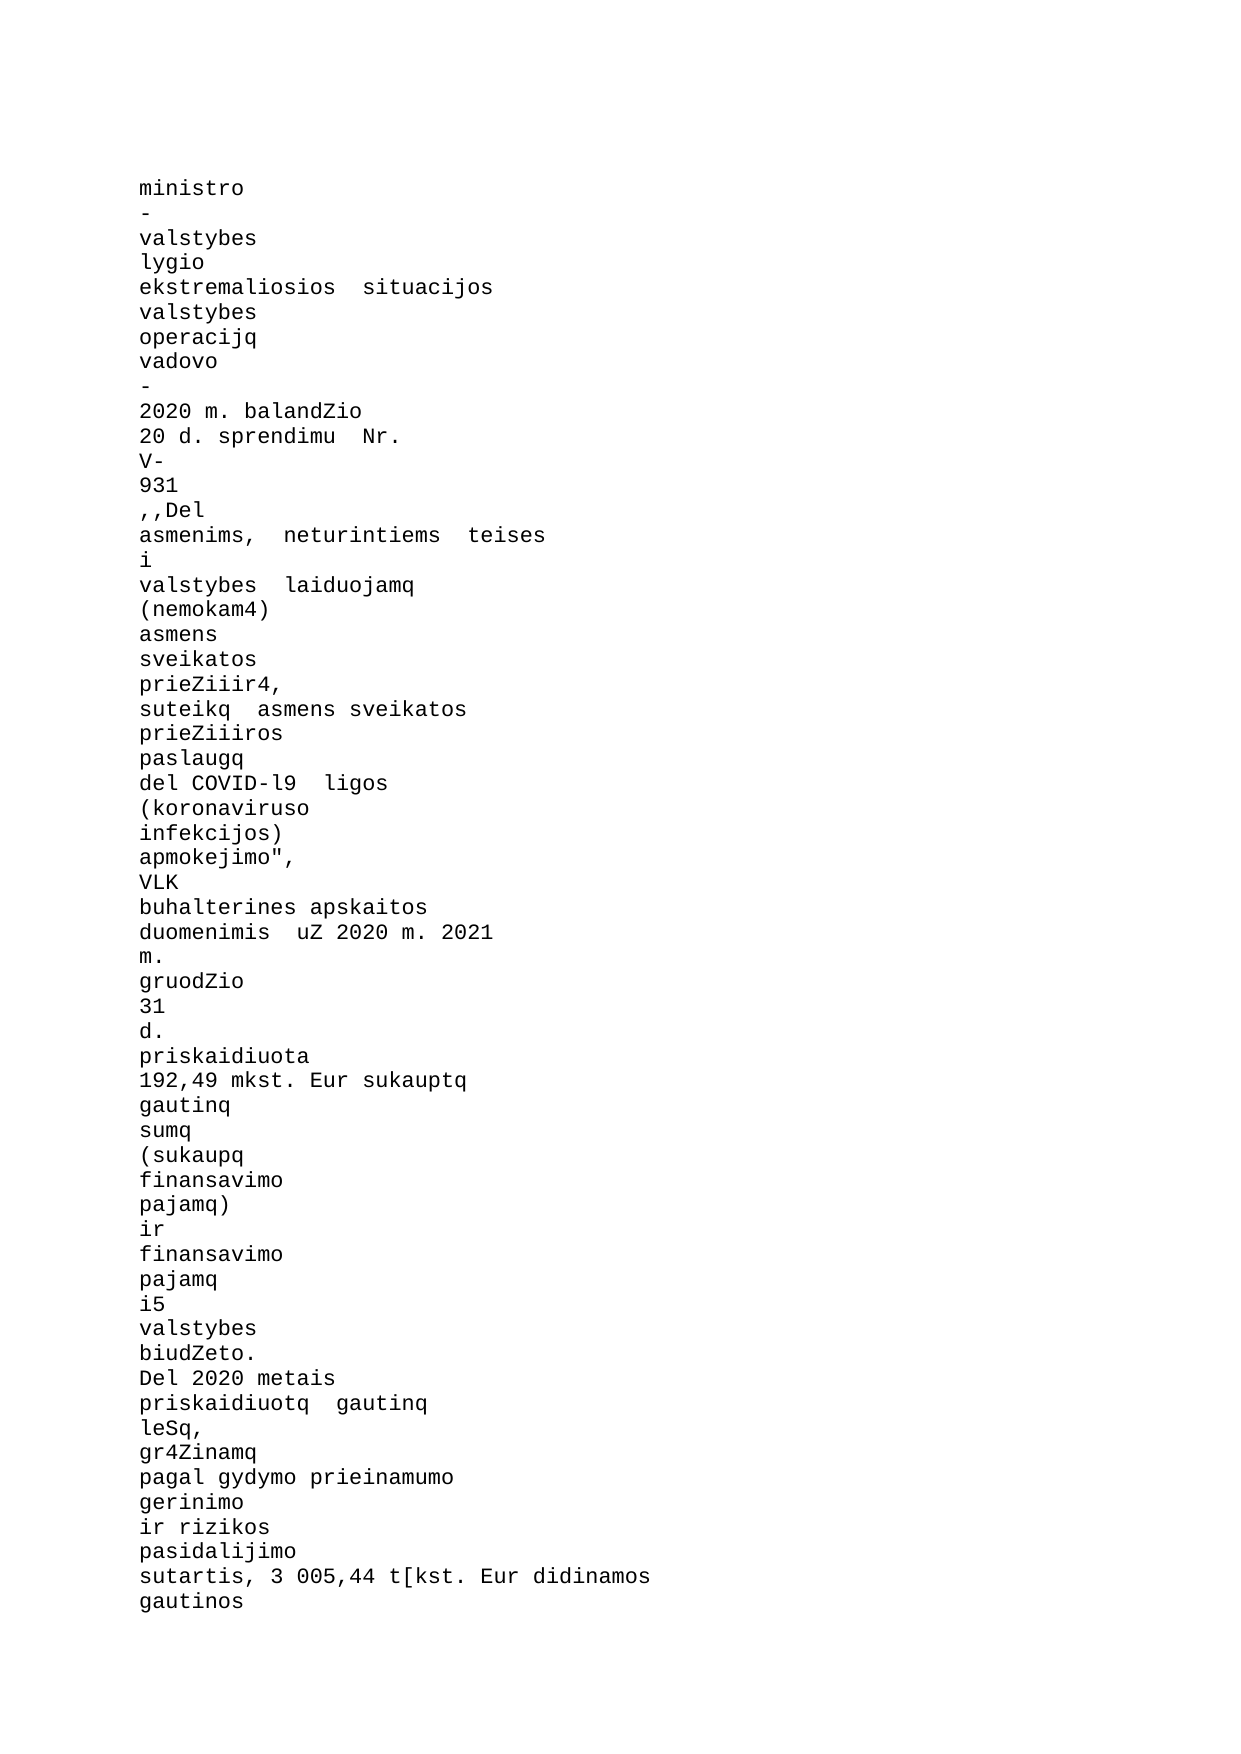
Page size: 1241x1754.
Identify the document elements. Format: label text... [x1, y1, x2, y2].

text operacijq [139, 326, 1101, 351]
text valstybes laiduojamq [139, 574, 1101, 599]
text priskaidiuota [139, 1045, 1101, 1070]
text valstybes [139, 301, 1101, 326]
text priskaidiuotq gautinq [139, 1392, 1101, 1417]
text pajamq) [139, 1194, 1101, 1218]
text VLK [139, 871, 1101, 896]
text i5 [139, 1293, 1101, 1318]
text - [139, 202, 1101, 227]
text finansavimo [139, 1243, 1101, 1268]
text (koronaviruso [139, 797, 1101, 822]
text 931 [139, 475, 1101, 499]
text 2020 m. balandZio [139, 400, 1101, 425]
text leSq, [139, 1417, 1101, 1442]
text asmenims, neturintiems teises [139, 524, 1101, 549]
text finansavimo [139, 1169, 1101, 1194]
text suteikq asmens sveikatos [139, 698, 1101, 723]
text - [139, 376, 1101, 400]
text valstybes [139, 1318, 1101, 1342]
text biudZeto. [139, 1342, 1101, 1367]
text (nemokam4) [139, 599, 1101, 623]
text 31 [139, 995, 1101, 1020]
text m. [139, 946, 1101, 971]
text pajamq [139, 1268, 1101, 1293]
text ekstremaliosios situacijos [139, 276, 1101, 301]
text sutartis, 3 005,44 t[kst. Eur didinamos [139, 1566, 1101, 1590]
text sveikatos [139, 648, 1101, 673]
text gautinq [139, 1094, 1101, 1119]
text gautinos [139, 1590, 1101, 1615]
text apmokejimo", [139, 847, 1101, 871]
text duomenimis uZ 2020 m. 2021 [139, 921, 1101, 946]
text lygio [139, 252, 1101, 276]
text paslaugq [139, 747, 1101, 772]
text gerinimo [139, 1491, 1101, 1516]
text prieZiiiros [139, 723, 1101, 747]
text i [139, 549, 1101, 574]
text 192,49 mkst. Eur sukauptq [139, 1070, 1101, 1094]
text gr4Zinamq [139, 1442, 1101, 1466]
text ir rizikos [139, 1516, 1101, 1541]
text pagal gydymo prieinamumo [139, 1466, 1101, 1491]
text ministro [139, 177, 1101, 202]
text 20 d. sprendimu Nr. [139, 425, 1101, 450]
text ir [139, 1218, 1101, 1243]
text pasidalijimo [139, 1541, 1101, 1566]
text del COVID-l9 ligos [139, 772, 1101, 797]
text gruodZio [139, 971, 1101, 995]
text asmens [139, 623, 1101, 648]
text infekcijos) [139, 822, 1101, 847]
text vadovo [139, 351, 1101, 376]
text buhalterines apskaitos [139, 896, 1101, 921]
text ,,Del [139, 499, 1101, 524]
text (sukaupq [139, 1144, 1101, 1169]
text V- [139, 450, 1101, 475]
text Del 2020 metais [139, 1367, 1101, 1392]
text valstybes [139, 227, 1101, 252]
text prieZiiir4, [139, 673, 1101, 698]
text sumq [139, 1119, 1101, 1144]
text d. [139, 1020, 1101, 1045]
